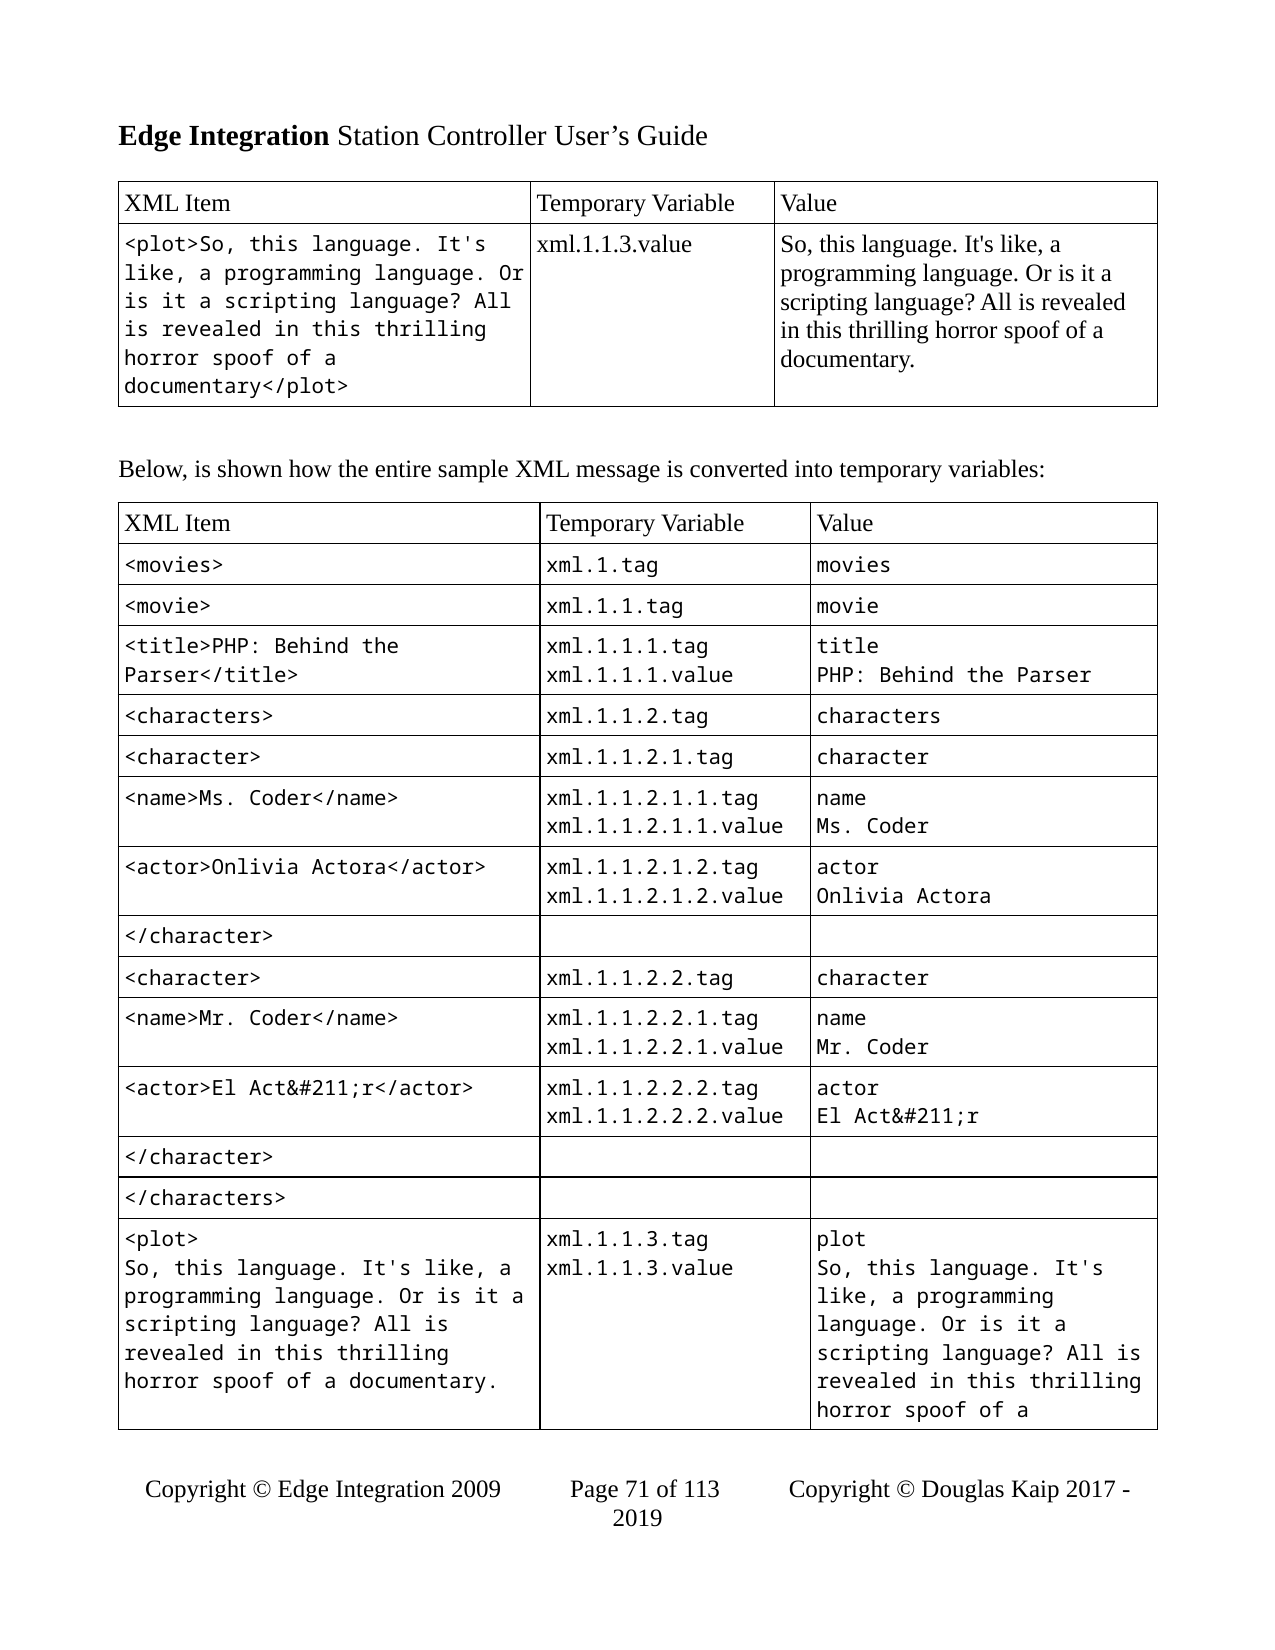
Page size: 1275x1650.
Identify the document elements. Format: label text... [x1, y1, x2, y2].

table_header Temporary Variable [541, 503, 810, 543]
table_cell </character> [119, 916, 539, 956]
table_cell [811, 1178, 1157, 1217]
table_cell xml.1.1.2.2.1.tag xml.1.1.2.2.1.value [541, 998, 810, 1066]
table_cell <title>PHP: Behind the Parser</title> [119, 626, 539, 694]
table_cell <plot>So, this language. It's like, a programming language. Or is it a scripting language? All is revealed in this thrilling horror spoof of a documentary</plot> [119, 224, 530, 406]
table_header Temporary Variable [531, 182, 774, 222]
table_header XML Item [119, 182, 530, 222]
text Below, is shown how the entire sample XML message is converted into temporary variables: [118, 454, 1157, 483]
table_cell xml.1.1.2.1.tag [541, 736, 810, 776]
table_cell actor El Act&#211;r [811, 1067, 1157, 1136]
table_cell </character> [119, 1137, 539, 1176]
table_cell <actor>Onlivia Actora</actor> [119, 847, 539, 915]
table_cell xml.1.tag [541, 544, 810, 584]
table_cell name Ms. Coder [811, 777, 1157, 846]
table_cell xml.1.1.1.tag xml.1.1.1.value [541, 626, 810, 694]
table_cell xml.1.1.2.2.tag [541, 957, 810, 997]
table_cell [541, 1137, 810, 1176]
table_cell plot So, this language. It's like, a programming language. Or is it a scripting language? All is revealed in this thrilling horror spoof of a [811, 1219, 1157, 1429]
table_cell <movies> [119, 544, 539, 584]
table_cell <character> [119, 957, 539, 997]
table_cell <name>Mr. Coder</name> [119, 998, 539, 1066]
table_cell [541, 1178, 810, 1217]
table_cell [811, 1137, 1157, 1176]
table_cell name Mr. Coder [811, 998, 1157, 1066]
table_cell xml.1.1.3.tag xml.1.1.3.value [541, 1219, 810, 1429]
table_cell title PHP: Behind the Parser [811, 626, 1157, 694]
table_cell <actor>El Act&#211;r</actor> [119, 1067, 539, 1136]
table_cell xml.1.1.2.1.1.tag xml.1.1.2.1.1.value [541, 777, 810, 846]
table_cell character [811, 736, 1157, 776]
table_cell <movie> [119, 585, 539, 625]
table_cell xml.1.1.2.2.2.tag xml.1.1.2.2.2.value [541, 1067, 810, 1136]
table_cell xml.1.1.2.1.2.tag xml.1.1.2.1.2.value [541, 847, 810, 915]
table_cell <character> [119, 736, 539, 776]
table_header Value [811, 503, 1157, 543]
table_cell characters [811, 695, 1157, 735]
table_cell xml.1.1.tag [541, 585, 810, 625]
table_cell </characters> [119, 1178, 539, 1217]
table_cell character [811, 957, 1157, 997]
table_cell <plot> So, this language. It's like, a programming language. Or is it a scripting language? All is revealed in this thrilling horror spoof of a documentary. [119, 1219, 539, 1429]
table_cell xml.1.1.3.value [531, 224, 774, 406]
table_cell <characters> [119, 695, 539, 735]
table_cell [811, 916, 1157, 956]
table_cell [541, 916, 810, 956]
table_cell <name>Ms. Coder</name> [119, 777, 539, 846]
table_header Value [775, 182, 1157, 222]
table_cell actor Onlivia Actora [811, 847, 1157, 915]
table_cell xml.1.1.2.tag [541, 695, 810, 735]
table_cell So, this language. It's like, a programming language. Or is it a scripting language? All is revealed in this thrilling horror spoof of a documentary. [775, 224, 1157, 406]
table_header XML Item [119, 503, 539, 543]
table_cell movie [811, 585, 1157, 625]
table_cell movies [811, 544, 1157, 584]
